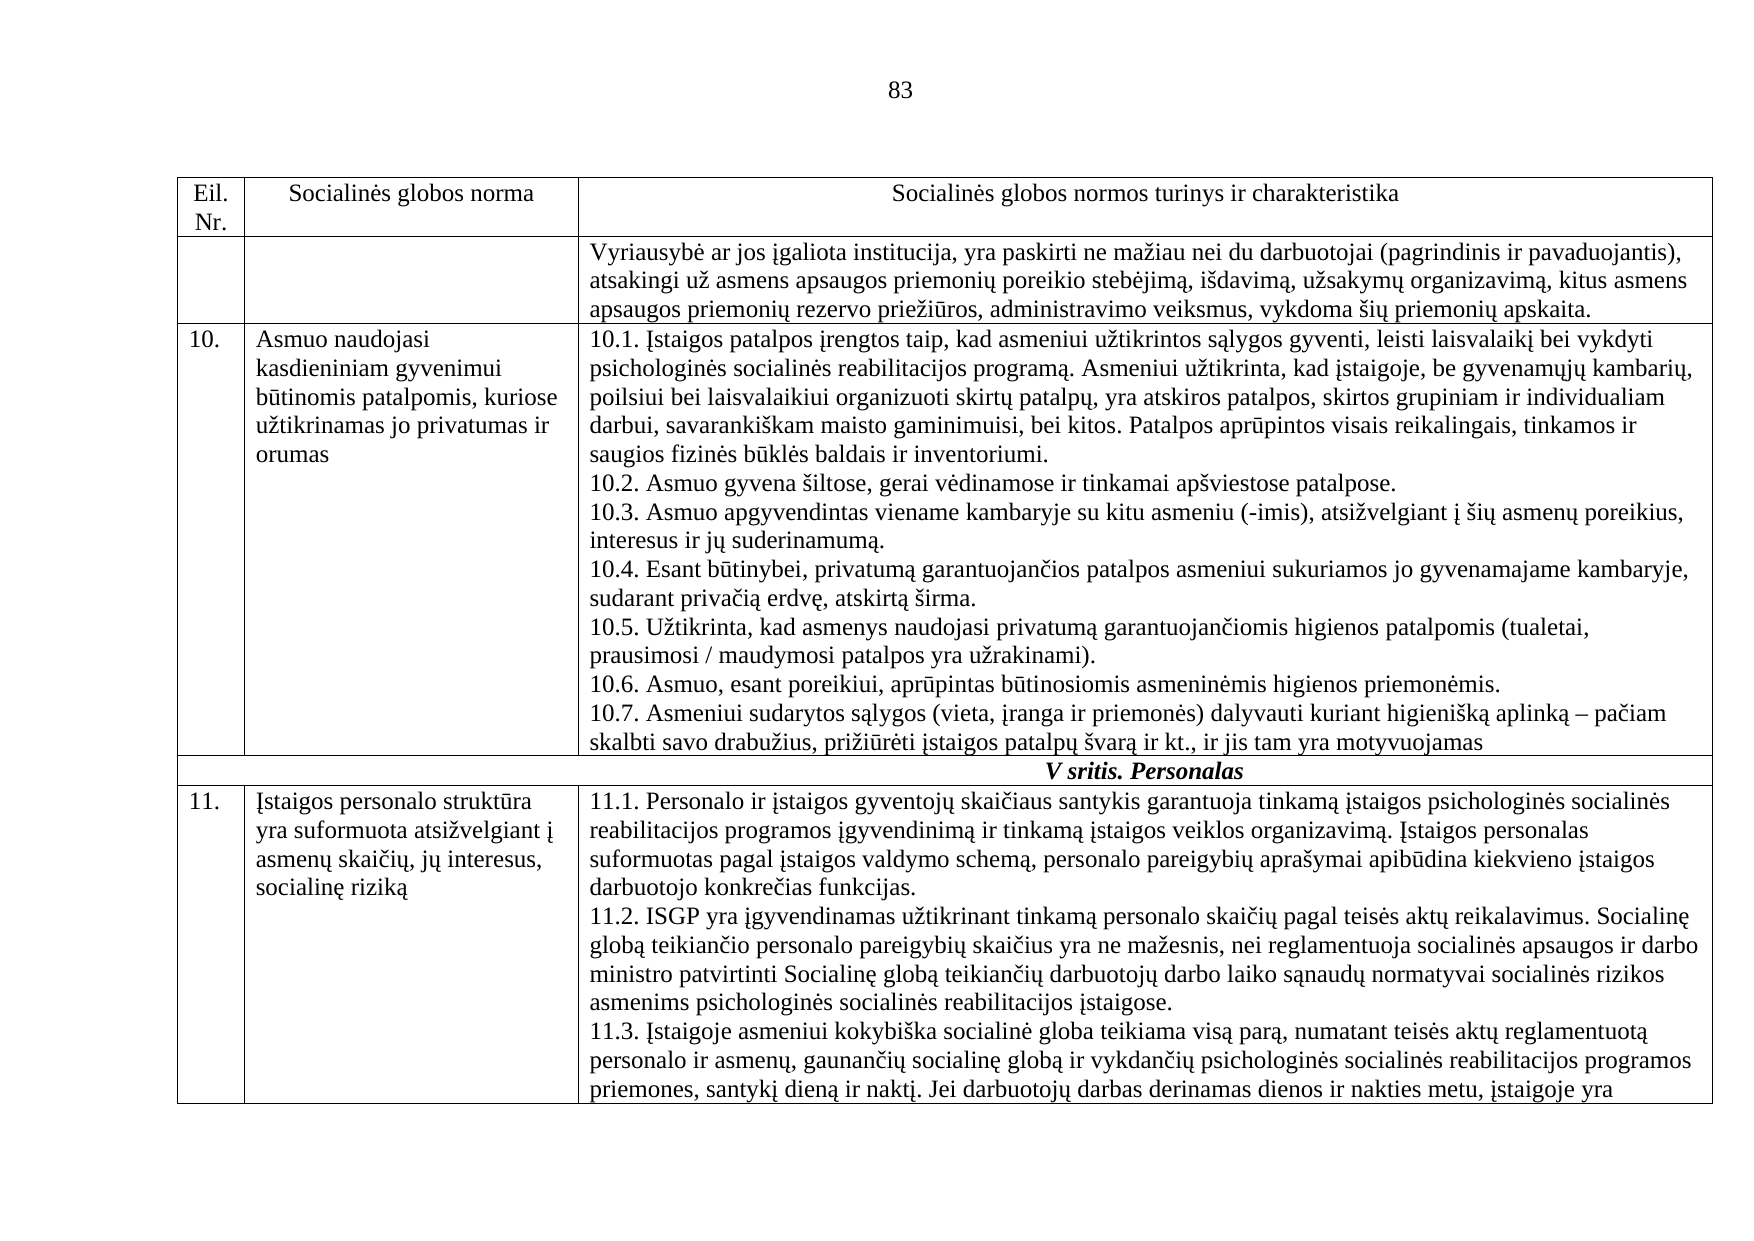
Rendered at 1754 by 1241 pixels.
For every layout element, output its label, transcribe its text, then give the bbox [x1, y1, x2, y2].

table_cell V sritis. Personalas [578, 756, 1712, 785]
table_cell 11. [178, 786, 244, 1102]
table_header Socialinės globos normos turinys ir charakteristika [579, 178, 1712, 236]
table_cell [178, 756, 244, 785]
table_cell 11.1. Personalo ir įstaigos gyventojų skaičiaus santykis garantuoja tinkamą įstaigos psichologinės socialinės reabilitacijos programos įgyvendinimą ir tinkamą įstaigos veiklos organizavimą. Įstaigos personalas suformuotas pagal įstaigos valdymo schemą, personalo pareigybių aprašymai apibūdina kiekvieno įstaigos darbuotojo konkrečias funkcijas. 11.2. ISGP yra įgyvendinamas užtikrinant tinkamą personalo skaičių pagal teisės aktų reikalavimus. Socialinę globą teikiančio personalo pareigybių skaičius yra ne mažesnis, nei reglamentuoja socialinės apsaugos ir darbo ministro patvirtinti Socialinę globą teikiančių darbuotojų darbo laiko sąnaudų normatyvai socialinės rizikos asmenims psichologinės socialinės reabilitacijos įstaigose. 11.3. Įstaigoje asmeniui kokybiška socialinė globa teikiama visą parą, numatant teisės aktų reglamentuotą personalo ir asmenų, gaunančių socialinę globą ir vykdančių psichologinės socialinės reabilitacijos programos priemones, santykį dieną ir naktį. Jei darbuotojų darbas derinamas dienos ir nakties metu, įstaigoje yra [579, 786, 1712, 1102]
table_cell Asmuo naudojasi kasdieniniam gyvenimui būtinomis patalpomis, kuriose užtikrinamas jo privatumas ir orumas [245, 324, 578, 755]
table_cell 10.1. Įstaigos patalpos įrengtos taip, kad asmeniui užtikrintos sąlygos gyventi, leisti laisvalaikį bei vykdyti psichologinės socialinės reabilitacijos programą. Asmeniui užtikrinta, kad įstaigoje, be gyvenamųjų kambarių, poilsiui bei laisvalaikiui organizuoti skirtų patalpų, yra atskiros patalpos, skirtos grupiniam ir individualiam darbui, savarankiškam maisto gaminimuisi, bei kitos. Patalpos aprūpintos visais reikalingais, tinkamos ir saugios fizinės būklės baldais ir inventoriumi. 10.2. Asmuo gyvena šiltose, gerai vėdinamose ir tinkamai apšviestose patalpose. 10.3. Asmuo apgyvendintas viename kambaryje su kitu asmeniu (-imis), atsižvelgiant į šių asmenų poreikius, interesus ir jų suderinamumą. 10.4. Esant būtinybei, privatumą garantuojančios patalpos asmeniui sukuriamos jo gyvenamajame kambaryje, sudarant privačią erdvę, atskirtą širma. 10.5. Užtikrinta, kad asmenys naudojasi privatumą garantuojančiomis higienos patalpomis (tualetai, prausimosi / maudymosi patalpos yra užrakinami). 10.6. Asmuo, esant poreikiui, aprūpintas būtinosiomis asmeninėmis higienos priemonėmis. 10.7. Asmeniui sudarytos sąlygos (vieta, įranga ir priemonės) dalyvauti kuriant higienišką aplinką – pačiam skalbti savo drabužius, prižiūrėti įstaigos patalpų švarą ir kt., ir jis tam yra motyvuojamas [579, 324, 1712, 755]
table_header Eil. Nr. [178, 178, 244, 236]
table_cell 10. [178, 324, 244, 755]
table_cell [245, 237, 578, 323]
table_cell [178, 237, 244, 323]
table_header Socialinės globos norma [245, 178, 578, 236]
table_cell Vyriausybė ar jos įgaliota institucija, yra paskirti ne mažiau nei du darbuotojai (pagrindinis ir pavaduojantis), atsakingi už asmens apsaugos priemonių poreikio stebėjimą, išdavimą, užsakymų organizavimą, kitus asmens apsaugos priemonių rezervo priežiūros, administravimo veiksmus, vykdoma šių priemonių apskaita. [579, 237, 1712, 323]
table_cell [244, 756, 578, 785]
table_cell Įstaigos personalo struktūra yra suformuota atsižvelgiant į asmenų skaičių, jų interesus, socialinę riziką [245, 786, 578, 1102]
